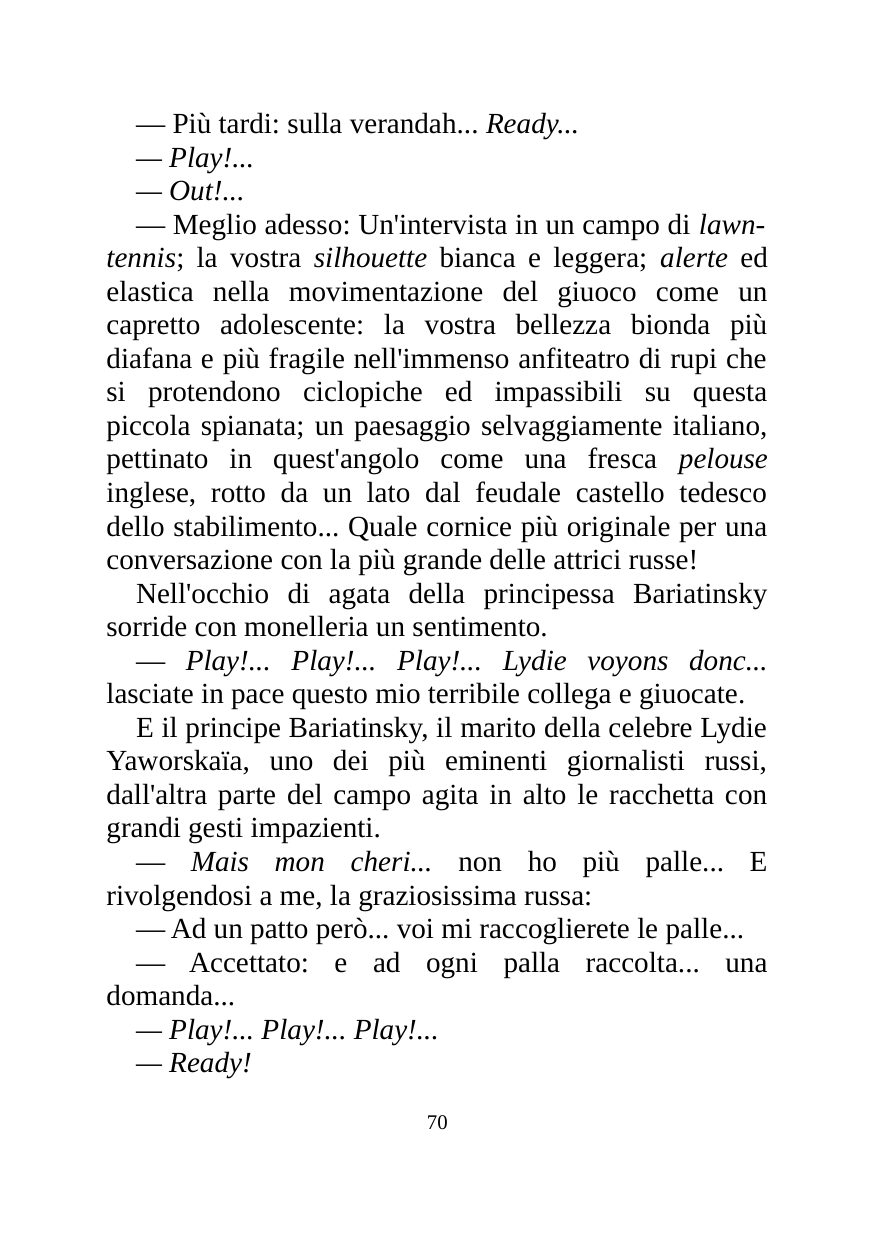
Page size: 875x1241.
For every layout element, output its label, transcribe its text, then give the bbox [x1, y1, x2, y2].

text — Out!... [106, 173, 768, 207]
text — Play!... [106, 140, 768, 173]
text — Mais mon cheri... non ho più palle... E rivolgendosi a me, la graziosissima russa: [106, 844, 768, 911]
text — Più tardi: sulla verandah... Ready... [106, 106, 768, 140]
text — Ready! [106, 1045, 768, 1079]
text — Play!... Play!... Play!... [106, 1012, 768, 1045]
text Nell'occhio di agata della principessa Bariatinsky sorride con monelleria un sentimento. [106, 576, 768, 643]
text — Ad un patto però... voi mi raccoglierete le palle... [106, 911, 768, 945]
text E il principe Bariatinsky, il marito della celebre Lydie Yaworskaïa, uno dei più eminenti giornalisti russi, dall'altra parte del campo agita in alto le racchetta con grandi gesti impazienti. [106, 710, 768, 844]
text — Accettato: e ad ogni palla raccolta... una domanda... [106, 945, 768, 1012]
text — Meglio adesso: Un'intervista in un campo di lawn-tennis; la vostra silhouette bianca e leggera; alerte ed elastica nella movimentazione del giuoco come un capretto adolescente: la vostra bellezza bionda più diafana e più fragile nell'immenso anfiteatro di rupi che si protendono ciclopiche ed impassibili su questa piccola spianata; un paesaggio selvaggiamente italiano, pettinato in quest'angolo come una fresca pelouse inglese, rotto da un lato dal feudale castello tedesco dello stabilimento... Quale cornice più originale per una conversazione con la più grande delle attrici russe! [106, 207, 768, 576]
text — Play!... Play!... Play!... Lydie voyons donc... lasciate in pace questo mio terribile collega e giuocate. [106, 643, 768, 710]
